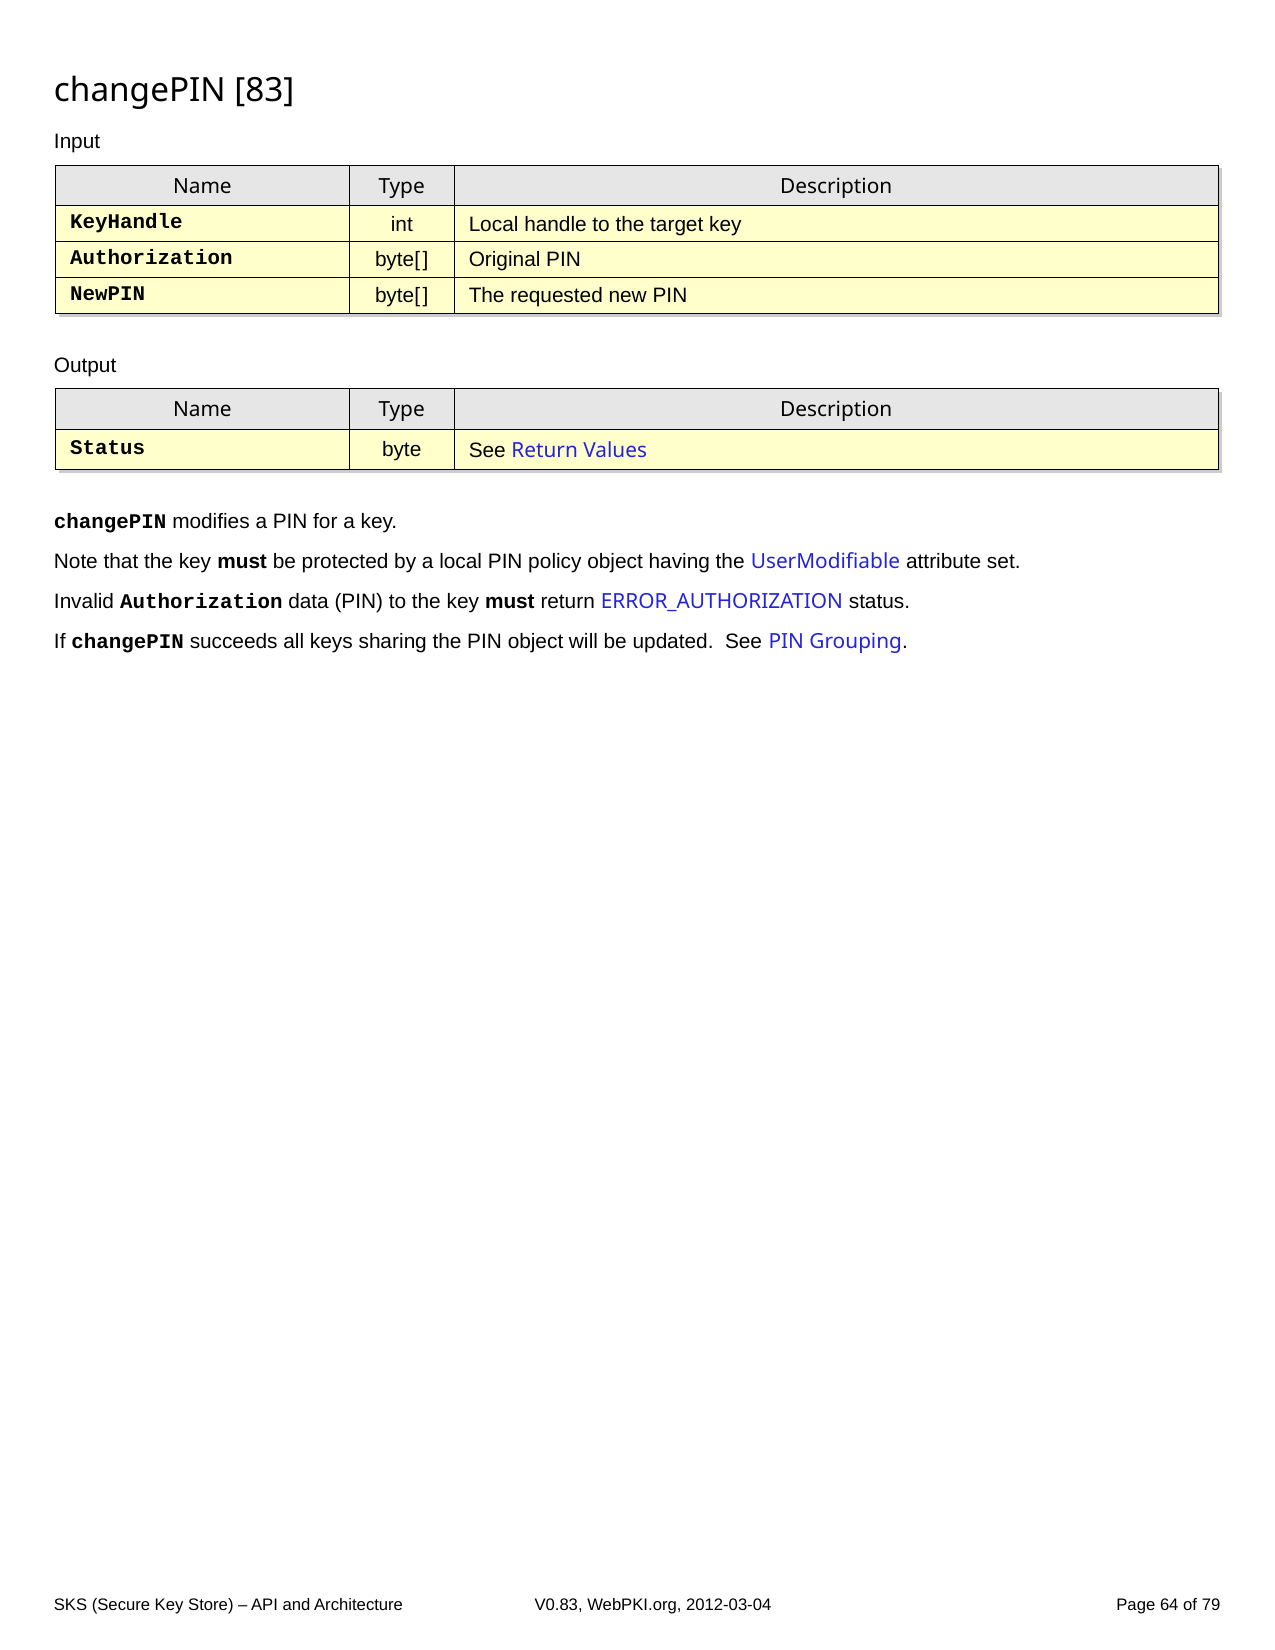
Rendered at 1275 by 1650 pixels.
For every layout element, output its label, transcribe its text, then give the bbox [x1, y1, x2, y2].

subtitle changePIN [83] [54, 66, 1221, 111]
table_cell Authorization [56, 242, 349, 277]
table_cell Status [56, 430, 349, 469]
table_cell The requested new PIN [455, 278, 1218, 313]
text Output [54, 352, 1221, 376]
table_cell int [350, 206, 454, 241]
text If changePIN succeeds all keys sharing the PIN object will be updated. See PIN Grouping. [54, 627, 1221, 655]
table_header Description [455, 166, 1218, 205]
text changePIN modifies a PIN for a key. [54, 508, 1221, 534]
table_cell byte⁮[ ] [350, 242, 454, 277]
text Note that the key must be protected by a local PIN policy object having the UserModifiable attribute set. [54, 546, 1221, 574]
table_cell Local handle to the target key [455, 206, 1218, 241]
table_cell NewPIN [56, 278, 349, 313]
table_header Description [455, 389, 1218, 429]
table_header Type [350, 389, 454, 429]
table_cell byte [350, 430, 454, 469]
table_cell KeyHandle [56, 206, 349, 241]
table_cell byte⁮[ ] [350, 278, 454, 313]
table_cell Original PIN [455, 242, 1218, 277]
text Input [54, 129, 1221, 153]
text Invalid Authorization data (PIN) to the key must return ERROR_AUTHORIZATION status. [54, 586, 1221, 615]
table_header Name [56, 166, 349, 205]
table_cell See Return Values [455, 430, 1218, 469]
table_header Name [56, 389, 349, 429]
table_header Type [350, 166, 454, 205]
